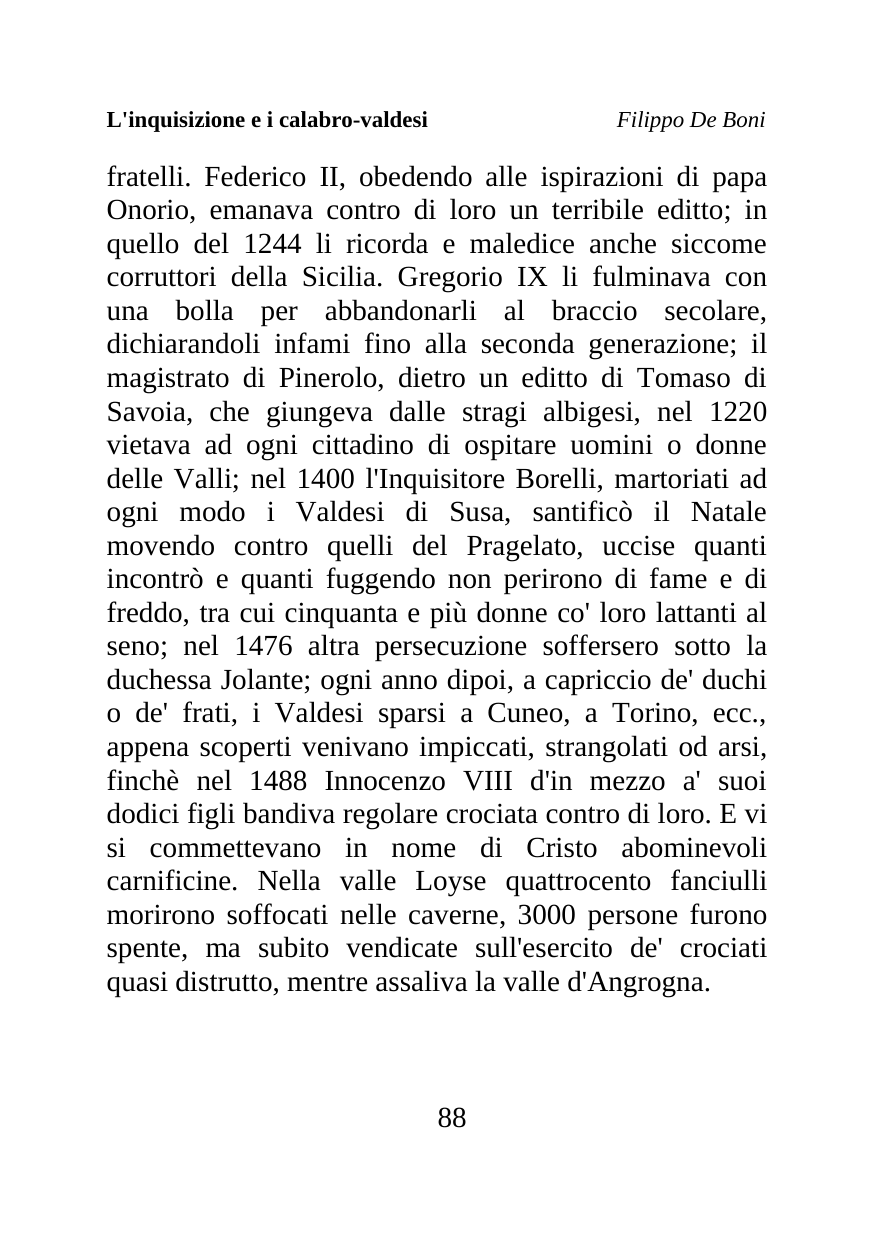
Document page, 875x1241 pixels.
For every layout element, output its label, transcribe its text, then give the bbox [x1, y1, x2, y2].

text fratelli. Federico II, obedendo alle ispirazioni di papa Onorio, emanava contro di loro un terribile editto; in quello del 1244 li ricorda e maledice anche siccome corruttori della Sicilia. Gregorio IX li fulminava con una bolla per abbandonarli al braccio secolare, dichiarandoli infami fino alla seconda generazione; il magistrato di Pinerolo, dietro un editto di Tomaso di Savoia, che giungeva dalle stragi albigesi, nel 1220 vietava ad ogni cittadino di ospitare uomini o donne delle Valli; nel 1400 l'Inquisitore Borelli, martoriati ad ogni modo i Valdesi di Susa, santificò il Natale movendo contro quelli del Pragelato, uccise quanti incontrò e quanti fuggendo non perirono di fame e di freddo, tra cui cinquanta e più donne co' loro lattanti al seno; nel 1476 altra persecuzione soffersero sotto la duchessa Jolante; ogni anno dipoi, a capriccio de' duchi o de' frati, i Valdesi sparsi a Cuneo, a Torino, ecc., appena scoperti venivano impiccati, strangolati od arsi, finchè nel 1488 Innocenzo VIII d'in mezzo a' suoi dodici figli bandiva regolare crociata contro di loro. E vi si commettevano in nome di Cristo abominevoli carnificine. Nella valle Loyse quattrocento fanciulli morirono soffocati nelle caverne, 3000 persone furono spente, ma subito vendicate sull'esercito de' crociati quasi distrutto, mentre assaliva la valle d'Angrogna. [106, 159, 768, 997]
